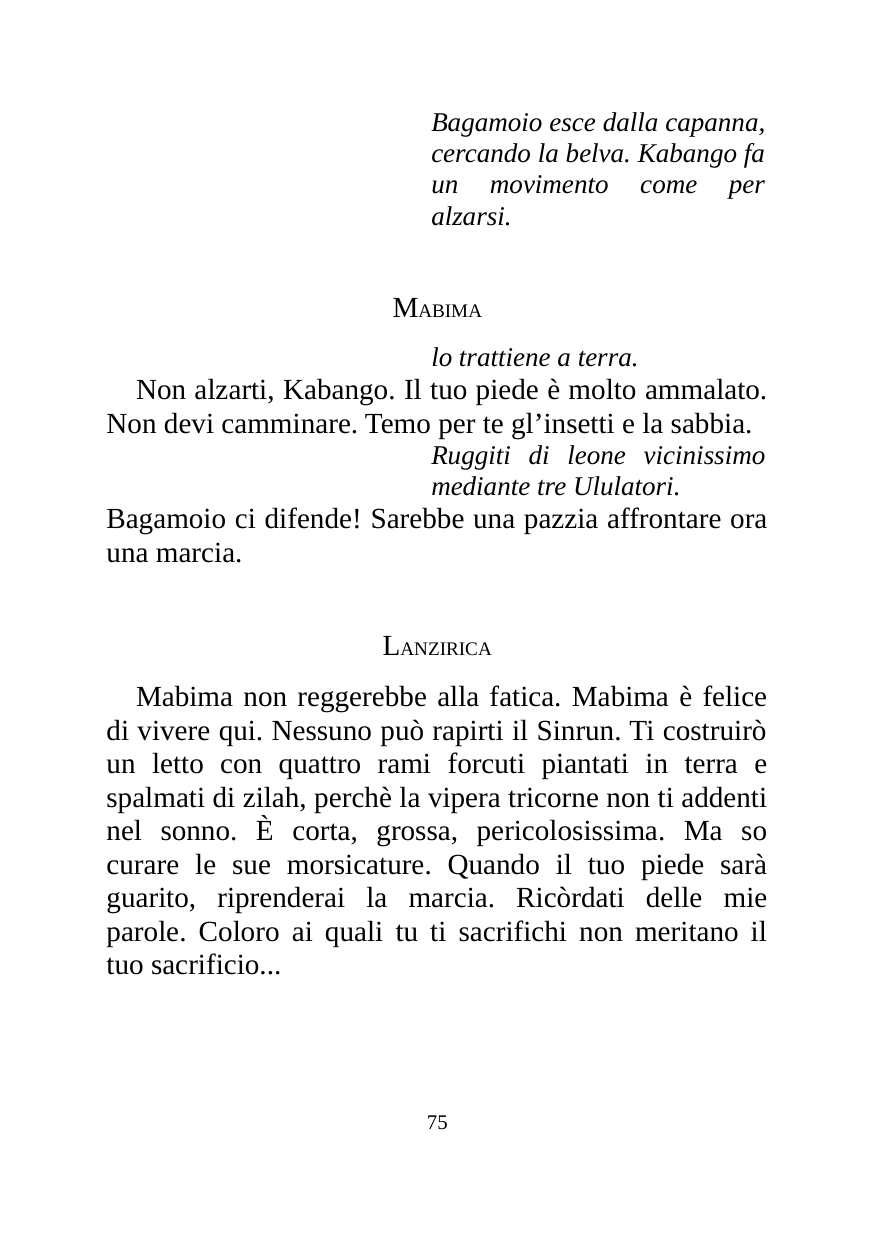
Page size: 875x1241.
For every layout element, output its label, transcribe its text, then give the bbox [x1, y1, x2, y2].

text Bagamoio ci difende! Sarebbe una pazzia affrontare ora una marcia. [106, 502, 768, 569]
text Ruggiti di leone vicinissimo mediante tre Ululatori. [431, 439, 768, 502]
text Mabima non reggerebbe alla fatica. Mabima è felice di vivere qui. Nessuno può rapirti il Sinrun. Ti costruirò un letto con quattro rami forcuti piantati in terra e spalmati di zilah, perchè la vipera tricorne non ti addenti nel sonno. È corta, grossa, pericolosissima. Ma so curare le sue morsicature. Quando il tuo piede sarà guarito, riprenderai la marcia. Ricòrdati delle mie parole. Coloro ai quali tu ti sacrifichi non meritano il tuo sacrificio... [106, 679, 768, 981]
text Bagamoio esce dalla capanna, cercando la belva. Kabango fa un movimento come per alzarsi. [431, 106, 768, 231]
text Non alzarti, Kabango. Il tuo piede è molto ammalato. Non devi camminare. Temo per te gl’insetti e la sabbia. [106, 372, 768, 439]
text lo trattiene a terra. [431, 341, 768, 372]
text Lanzirica [106, 628, 768, 661]
text Mabima [106, 290, 768, 323]
